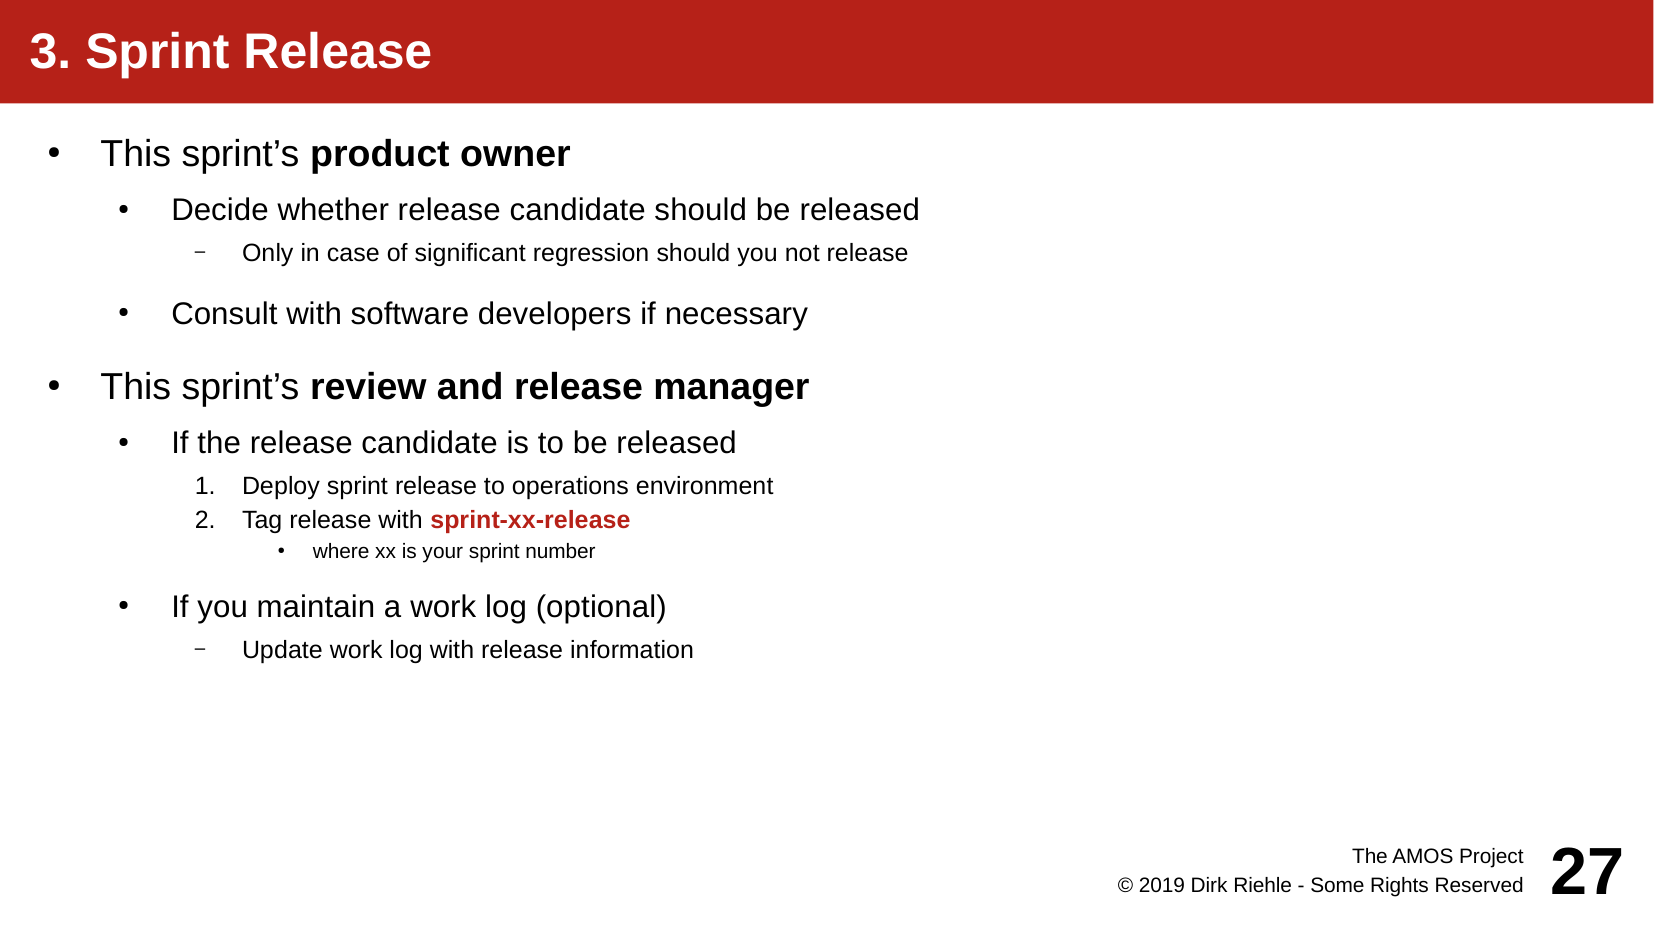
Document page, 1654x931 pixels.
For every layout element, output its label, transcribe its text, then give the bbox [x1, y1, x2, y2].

list This sprint’s product owner Decide whether release candidate should be released Only in case of significant regression should you not release Consult with software developers if necessary This sprint’s review and release manager If the release candidate is to be released Deploy sprint release to operations environment Tag release with sprint-xx-release where xx is your sprint number If you maintain a work log (optional) Update work log with release information [29, 132, 1625, 798]
title 3. Sprint Release [0, 0, 1654, 104]
